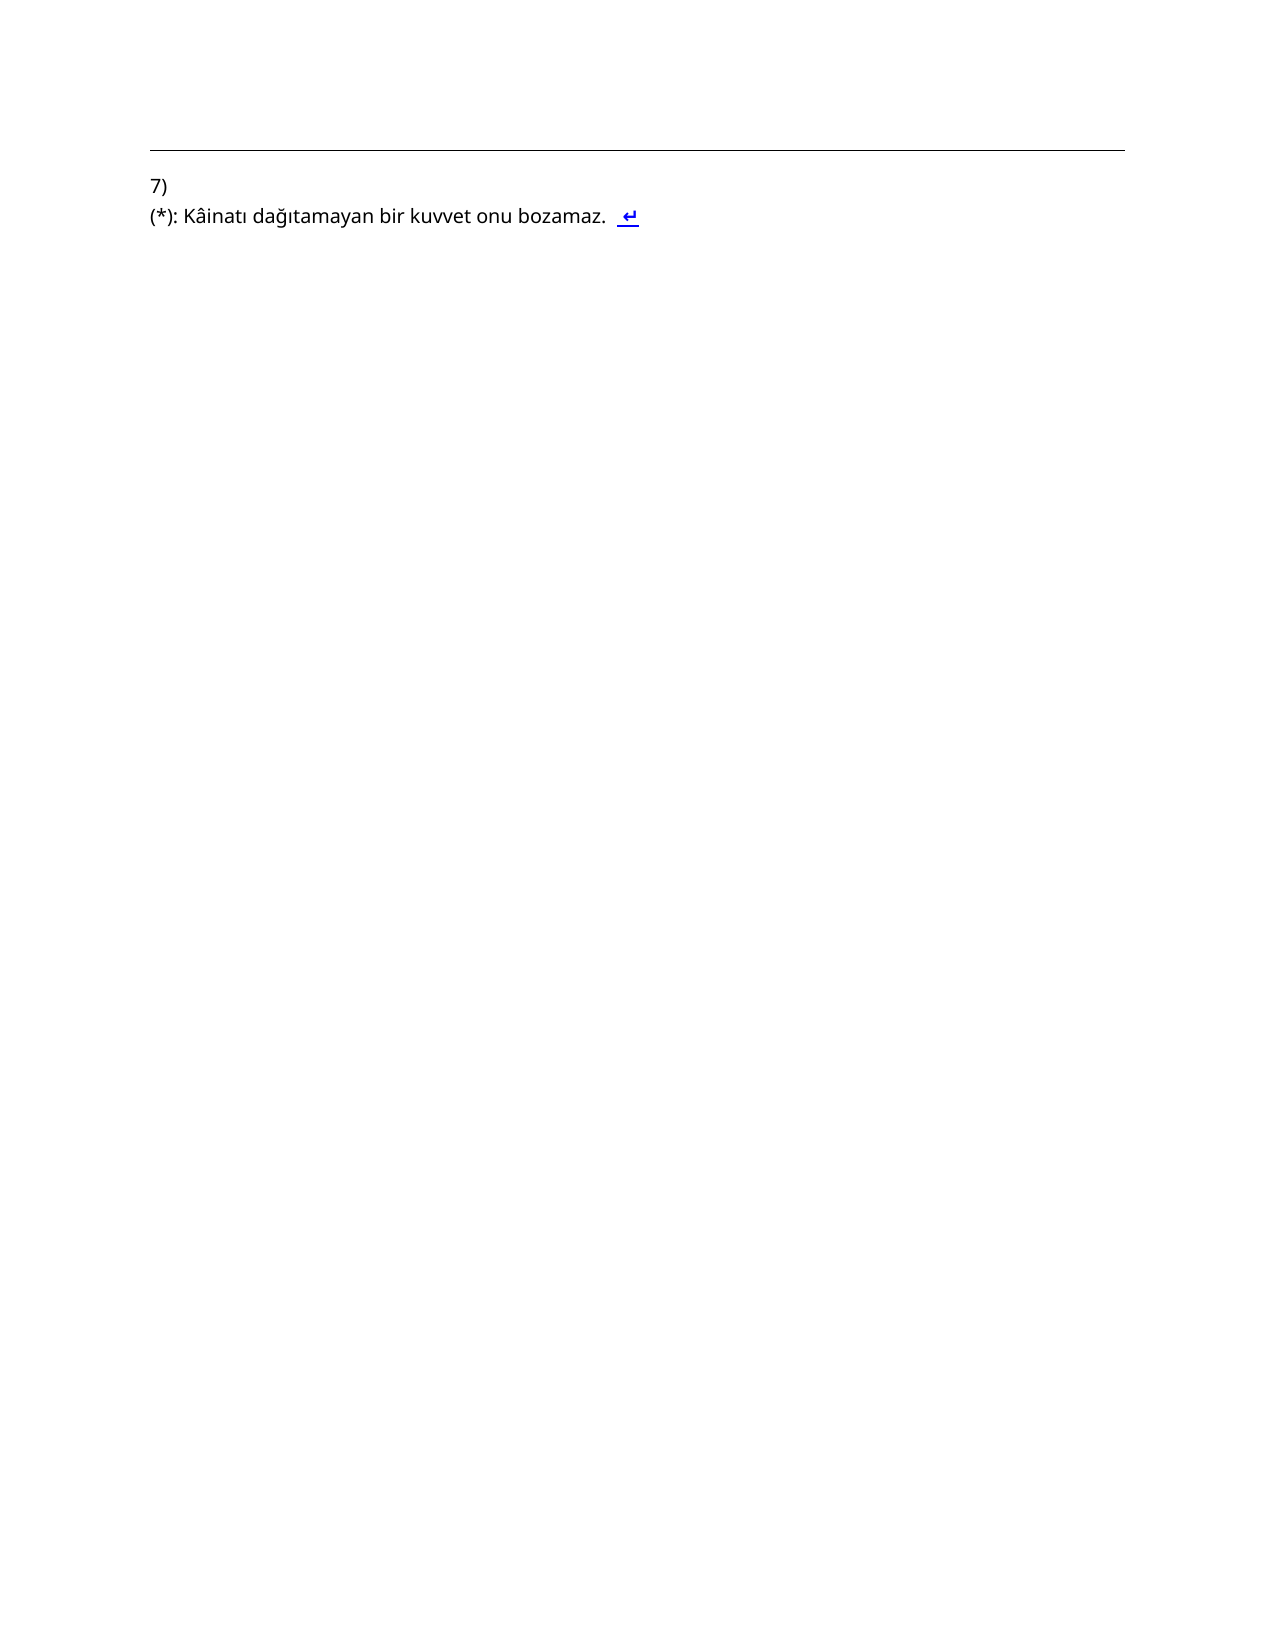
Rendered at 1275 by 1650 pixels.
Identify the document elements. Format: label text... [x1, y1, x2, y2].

text 7) [150, 151, 1125, 199]
text (*): Kâinatı dağıtamayan bir kuvvet onu bozamaz. ↵ [150, 199, 1125, 229]
